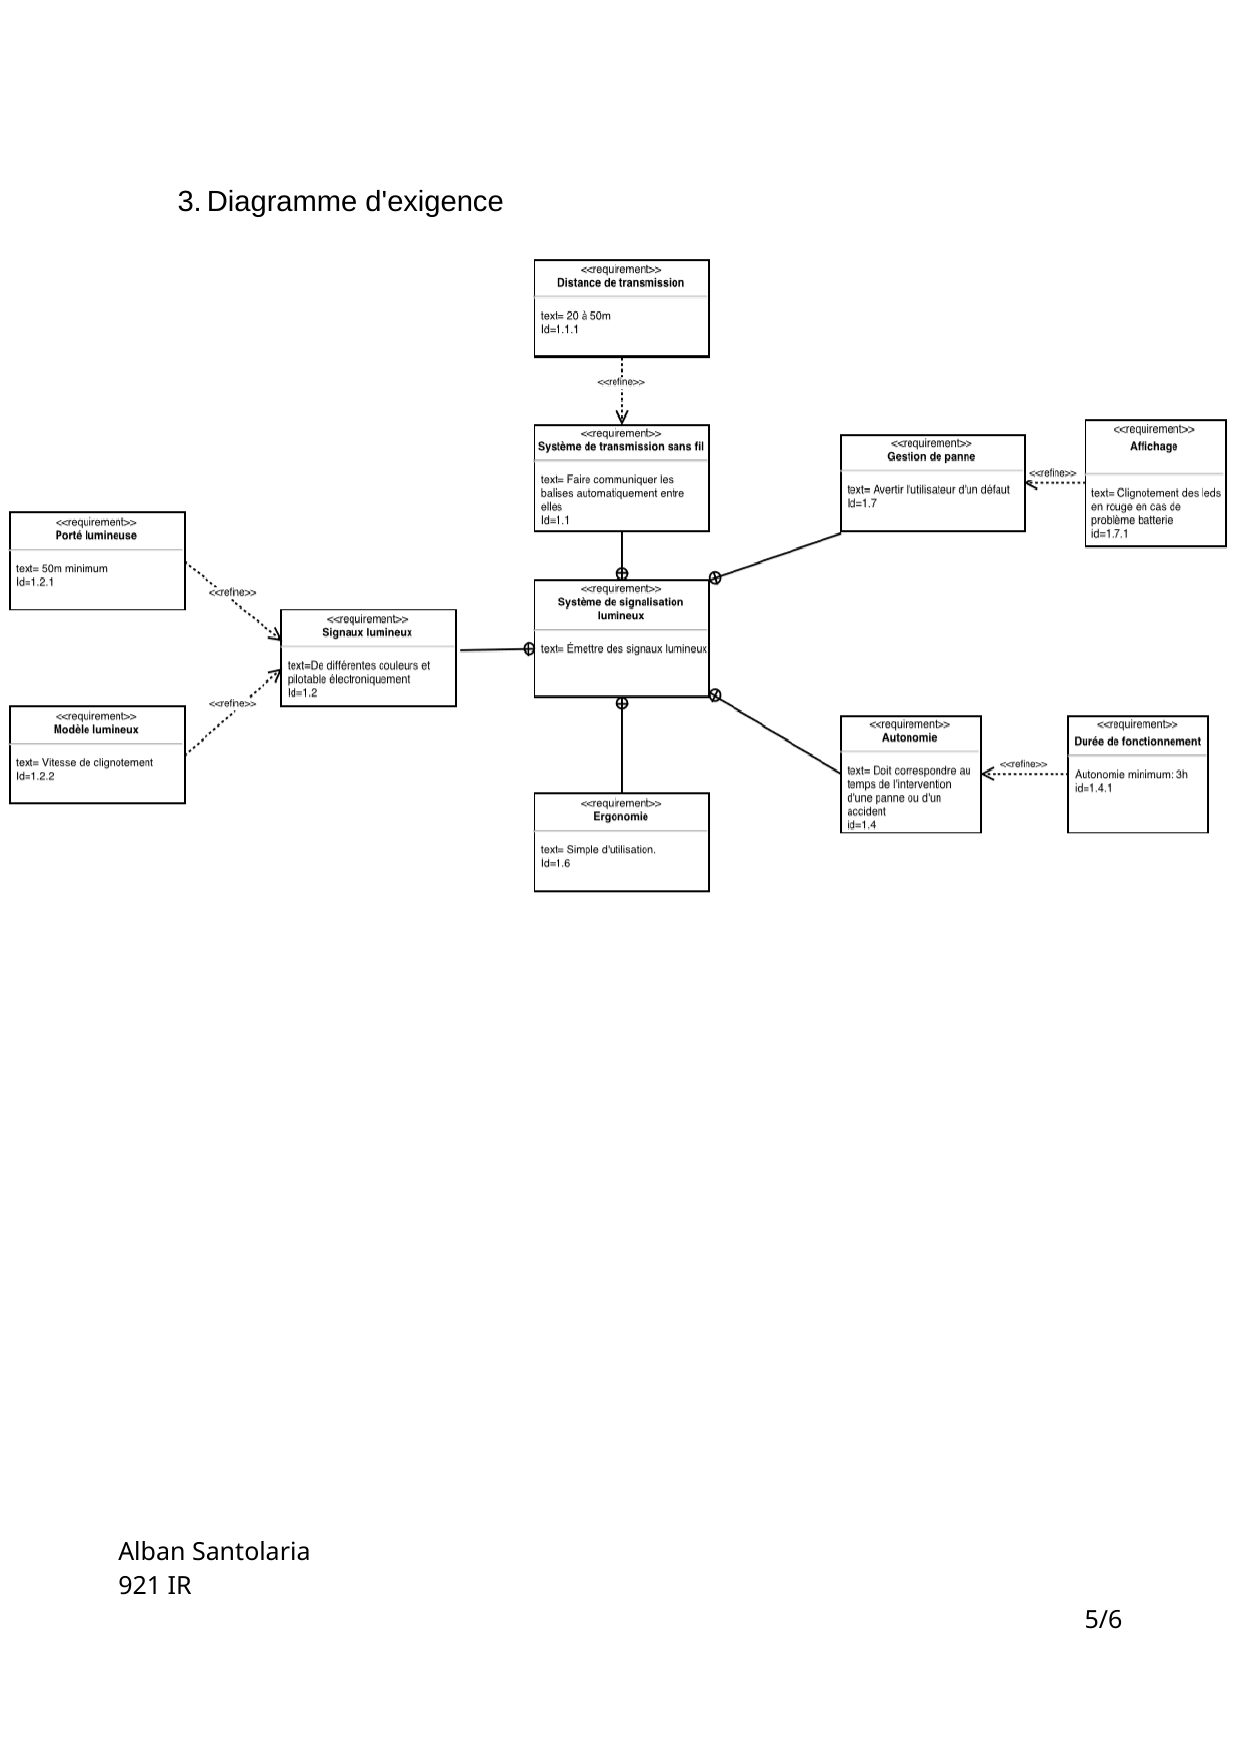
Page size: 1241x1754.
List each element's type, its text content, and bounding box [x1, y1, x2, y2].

picture [0, 239, 1232, 918]
subtitle Diagramme d'exigence [177, 184, 1122, 218]
